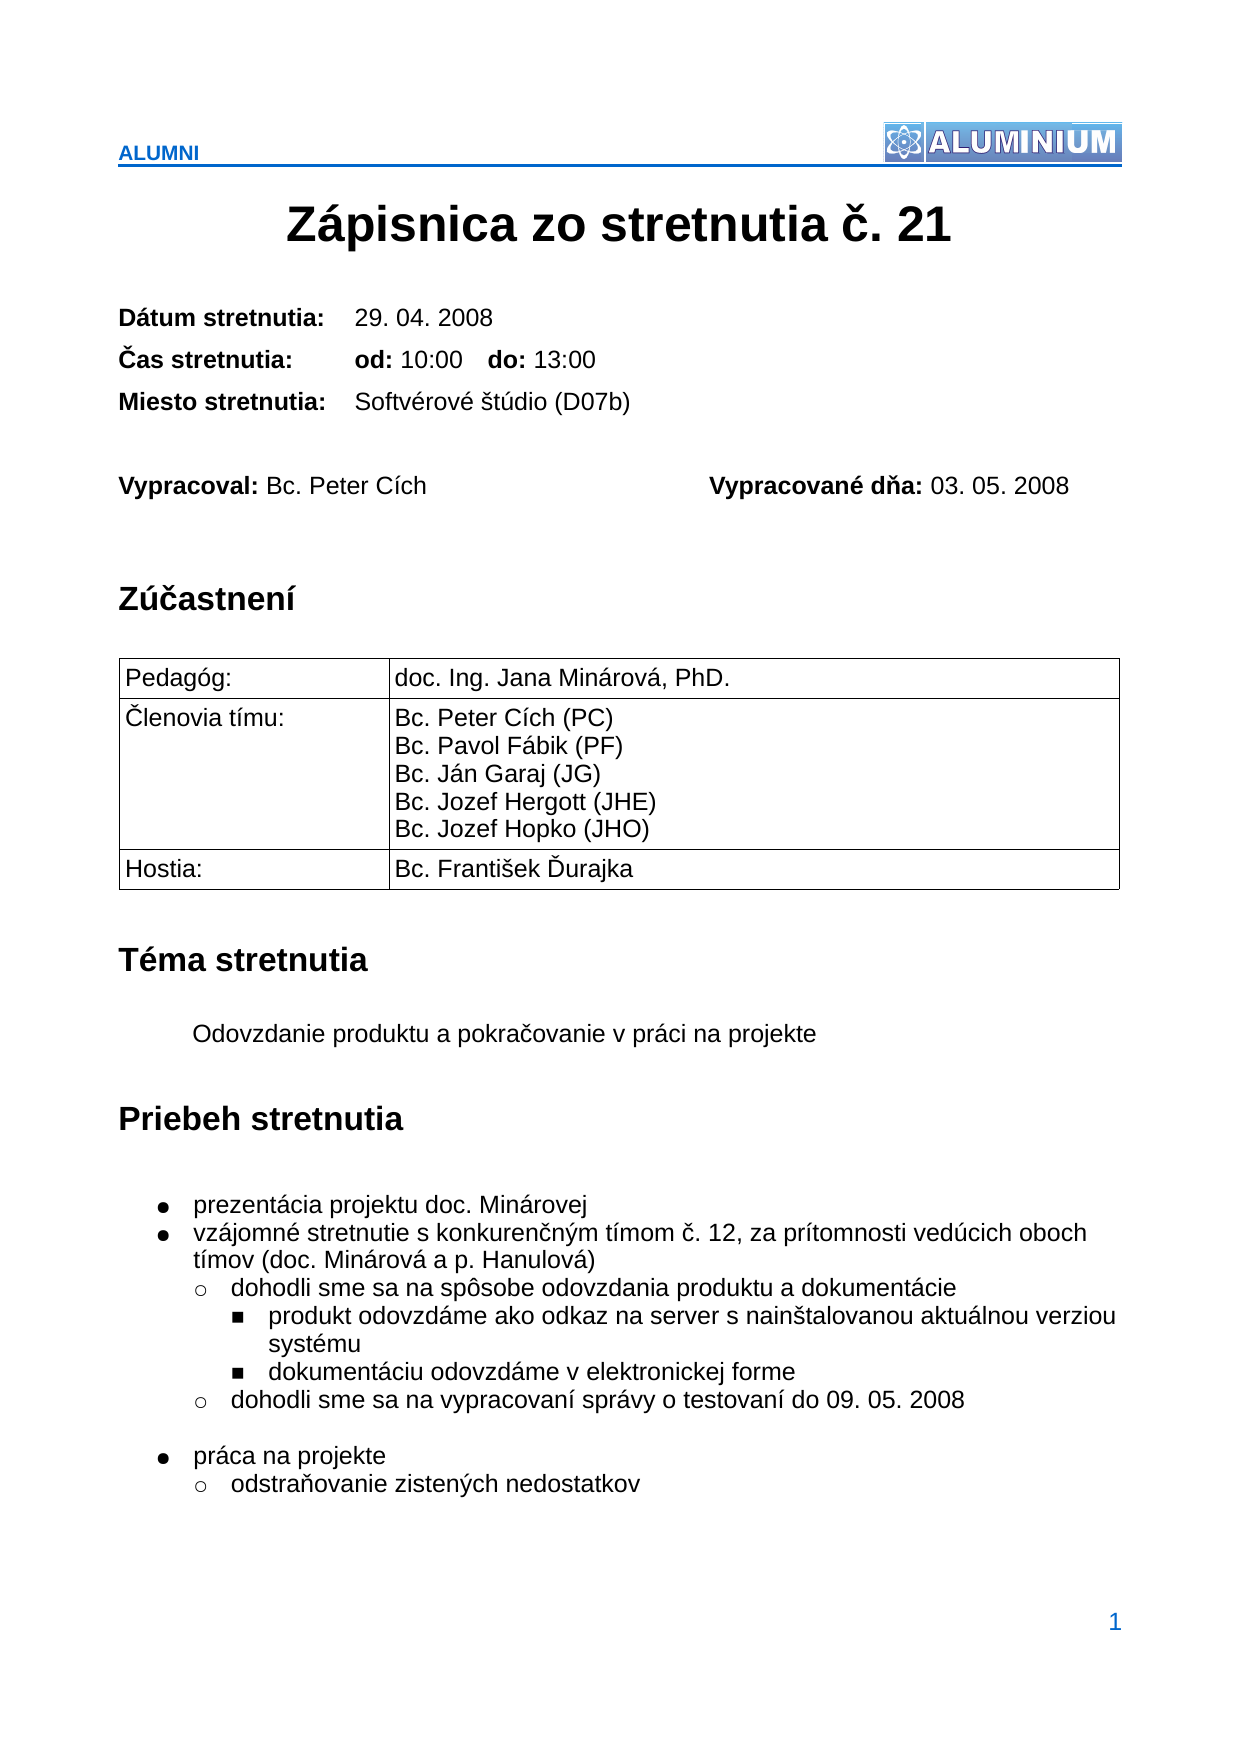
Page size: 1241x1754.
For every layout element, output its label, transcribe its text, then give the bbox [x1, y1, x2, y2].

text Dátum stretnutia: 29. 04. 2008 [118, 304, 1122, 332]
text Miesto stretnutia: Softvérové štúdio (D07b) [118, 388, 1122, 416]
table_cell Bc. Peter Cích (PC) Bc. Pavol Fábik (PF) Bc. Ján Garaj (JG) Bc. Jozef Hergott (JHE) Bc. Jozef Hopko (JHO) [390, 699, 1119, 849]
list dohodli sme sa na vypracovaní správy o testovaní do 09. 05. 2008 [193, 1386, 1122, 1414]
text Čas stretnutia: od: 10:00 do: 13:00 [118, 346, 1122, 374]
text Vypracoval: Bc. Peter Cích Vypracované dňa: 03. 05. 2008 [118, 472, 1122, 499]
subtitle Zúčastnení [118, 580, 1122, 618]
table_cell Členovia tímu: [120, 699, 389, 849]
list odstraňovanie zistených nedostatkov [193, 1469, 1122, 1497]
table_cell Hostia: [120, 850, 389, 888]
text Zápisnica zo stretnutia č. 21 [118, 196, 1122, 252]
subtitle Téma stretnutia [118, 941, 1122, 979]
subtitle Priebeh stretnutia [118, 1100, 1122, 1138]
list vzájomné stretnutie s konkurenčným tímom č. 12, za prítomnosti vedúcich oboch tímov (doc. Minárová a p. Hanulová) [156, 1218, 1122, 1274]
text Odovzdanie produktu a pokračovanie v práci na projekte [118, 1019, 1122, 1047]
list prezentácia projektu doc. Minárovej [156, 1190, 1122, 1218]
table_cell Bc. František Ďurajka [390, 850, 1119, 888]
table_header doc. Ing. Jana Minárová, PhD. [390, 659, 1119, 698]
list dohodli sme sa na spôsobe odovzdania produktu a dokumentácie [193, 1274, 1122, 1302]
list dokumentáciu odovzdáme v elektronickej forme [231, 1358, 1122, 1386]
list práca na projekte [156, 1441, 1122, 1469]
list produkt odovzdáme ako odkaz na server s nainštalovanou aktuálnou verziou systému [231, 1302, 1122, 1358]
table_header Pedagóg: [120, 659, 389, 698]
